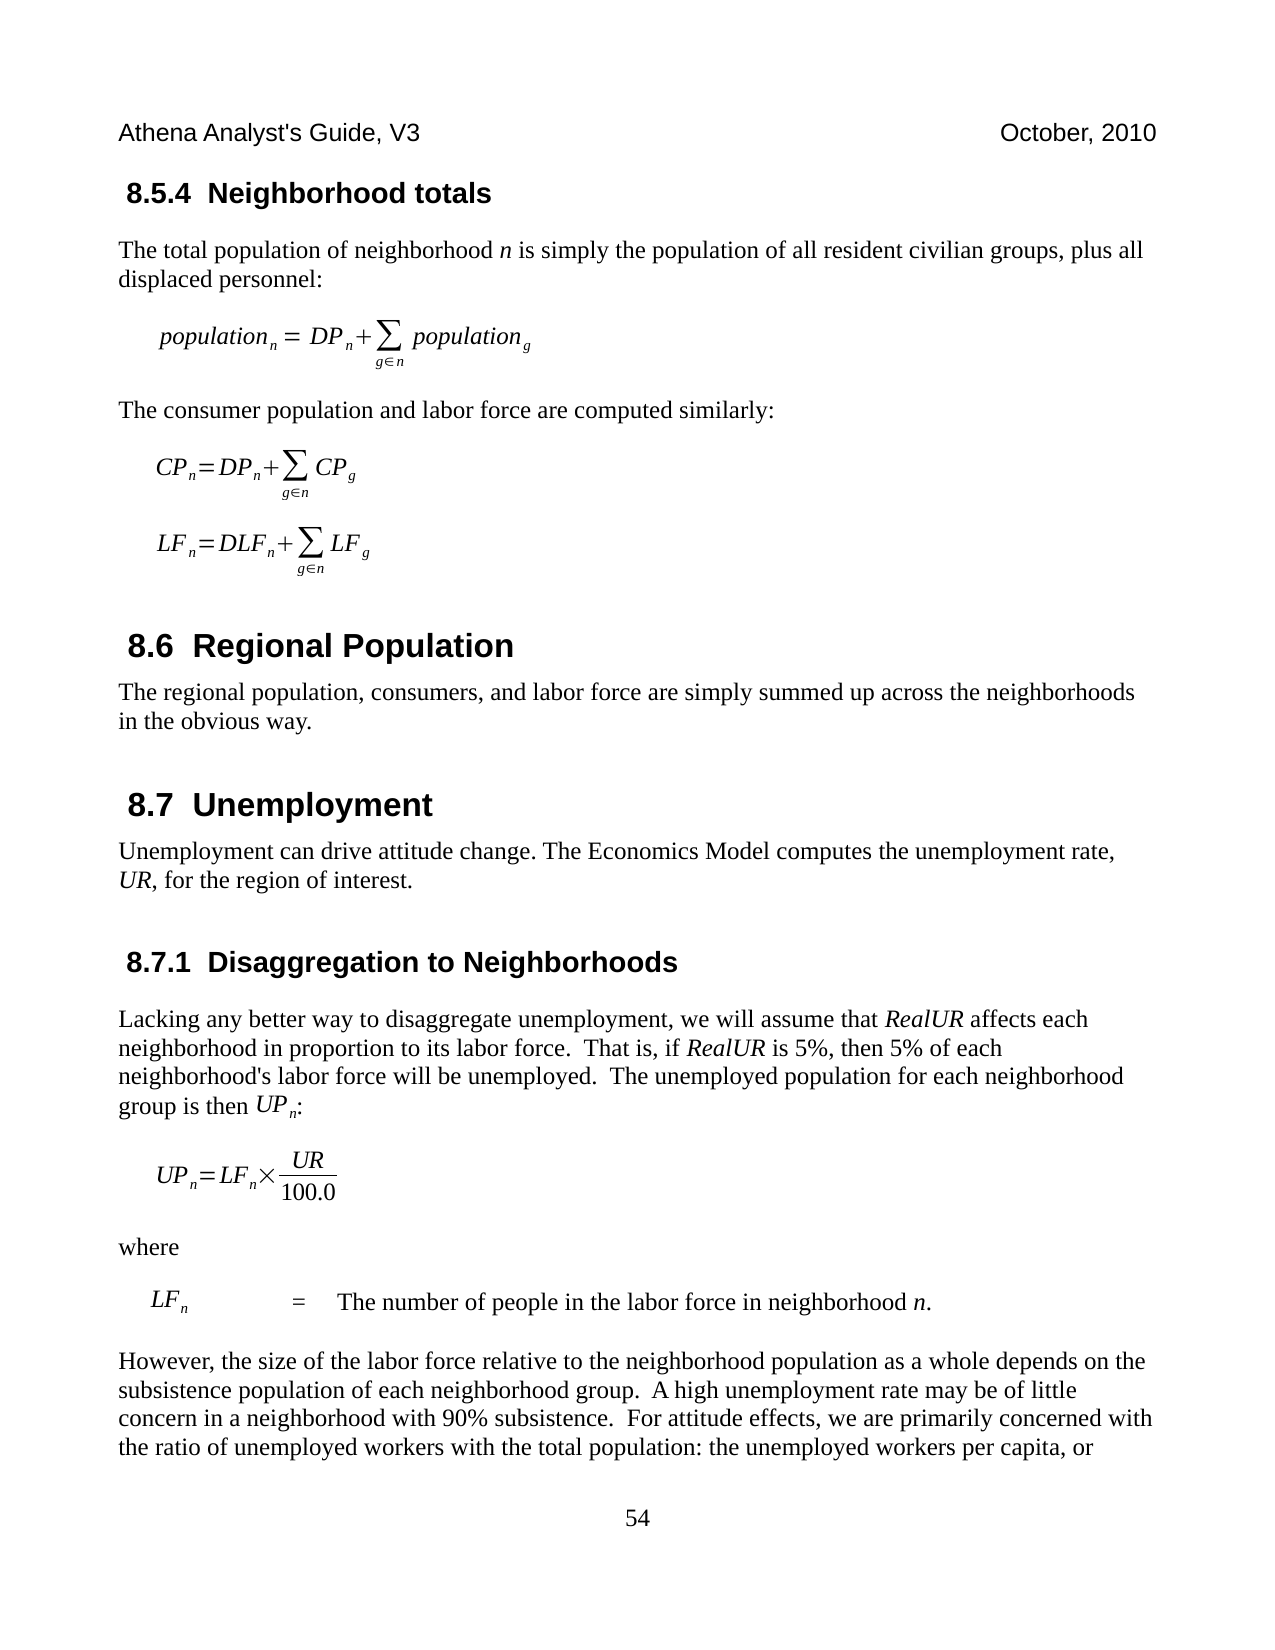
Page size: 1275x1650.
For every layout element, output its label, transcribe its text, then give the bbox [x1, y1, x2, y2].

text = The number of people in the labor force in neighborhood n. [149, 1286, 1157, 1317]
text However, the size of the labor force relative to the neighborhood population as a whole depends on the subsistence population of each neighborhood group. A high unemployment rate may be of little concern in a neighborhood with 90% subsistence. For attitude effects, we are primarily concerned with the ratio of unemployed workers with the total population: the unemployed workers per capita, or : [118, 1346, 1157, 1461]
text The total population of neighborhood n is simply the population of all resident civilian groups, plus all displaced personnel: [118, 235, 1157, 293]
subtitle Unemployment [118, 785, 1157, 824]
text The regional population, consumers, and labor force are simply summed up across the neighborhoods in the obvious way. [118, 677, 1157, 735]
subtitle Disaggregation to Neighborhoods [118, 945, 1157, 978]
text where [118, 1232, 1157, 1260]
text Unemployment can drive attitude change. The Economics Model computes the unemployment rate, UR, for the region of interest. [118, 836, 1157, 894]
text Lacking any better way to disaggregate unemployment, we will assume that RealUR affects each neighborhood in proportion to its labor force. That is, if RealUR is 5%, then 5% of each neighborhood's labor force will be unemployed. The unemployed population for each neighborhood group is then : [118, 1004, 1157, 1122]
text The consumer population and labor force are computed similarly: [118, 395, 1157, 423]
subtitle Neighborhood totals [118, 176, 1157, 210]
subtitle Regional Population [118, 626, 1157, 665]
